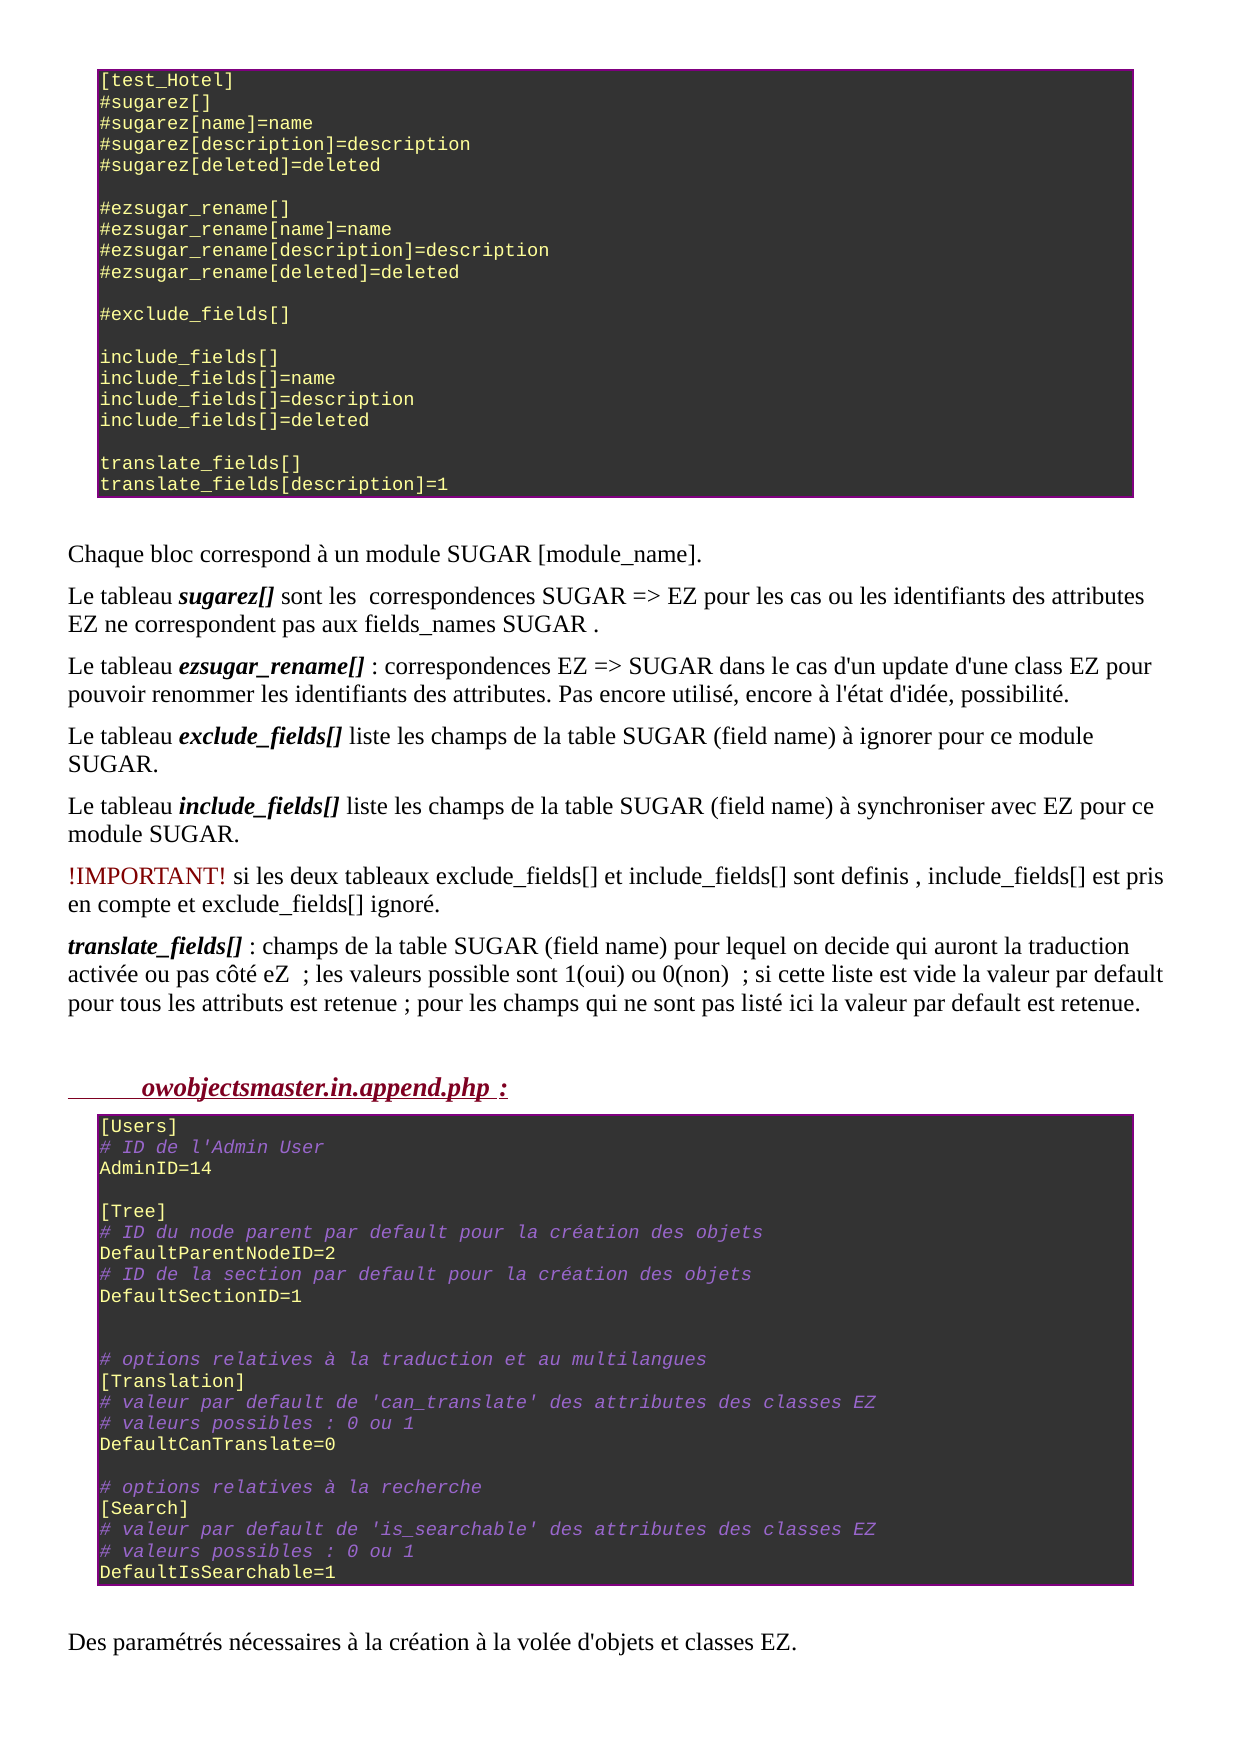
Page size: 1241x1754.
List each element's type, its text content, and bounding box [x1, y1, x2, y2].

text owobjectsmaster.in.append.php : [68, 1071, 1164, 1102]
text #sugarez[deleted]=deleted [99, 154, 1132, 175]
text # ID du node parent par default pour la création des objets [99, 1221, 1132, 1242]
text # options relatives à la recherche [99, 1476, 1132, 1497]
text translate_fields[description]=1 [99, 473, 1132, 496]
text include_fields[]=name [99, 367, 1132, 388]
text Chaque bloc correspond à un module SUGAR [module_name]. [68, 539, 1164, 568]
text translate_fields[] [99, 452, 1132, 473]
text [Translation] [99, 1369, 1132, 1391]
text include_fields[]=deleted [99, 409, 1132, 430]
text Le tableau include_fields[] liste les champs de la table SUGAR (field name) à synchroniser avec EZ pour ce module SUGAR. [68, 791, 1164, 848]
text #exclude_fields[] [99, 303, 1132, 324]
text #sugarez[] [99, 90, 1132, 112]
text Le tableau sugarez[] sont les correspondences SUGAR => EZ pour les cas ou les identifiants des attributes EZ ne correspondent pas aux fields_names SUGAR . [68, 581, 1164, 638]
text # options relatives à la traduction et au multilangues [99, 1348, 1132, 1369]
text #ezsugar_rename[name]=name [99, 218, 1132, 239]
text #sugarez[name]=name [99, 112, 1132, 133]
text [test_Hotel] [99, 71, 1132, 90]
text #ezsugar_rename[] [99, 197, 1132, 218]
text DefaultIsSearchable=1 [99, 1561, 1132, 1584]
text [Search] [99, 1497, 1132, 1518]
text DefaultParentNodeID=2 [99, 1242, 1132, 1263]
text # ID de l'Admin User [99, 1136, 1132, 1157]
text DefaultCanTranslate=0 [99, 1433, 1132, 1454]
text [Users] [99, 1116, 1132, 1136]
text # valeur par default de 'is_searchable' des attributes des classes EZ [99, 1518, 1132, 1539]
text Le tableau exclude_fields[] liste les champs de la table SUGAR (field name) à ignorer pour ce module SUGAR. [68, 721, 1164, 778]
text include_fields[]=description [99, 388, 1132, 409]
text #ezsugar_rename[deleted]=deleted [99, 260, 1132, 282]
text #ezsugar_rename[description]=description [99, 239, 1132, 260]
text AdminID=14 [99, 1157, 1132, 1178]
text # valeur par default de 'can_translate' des attributes des classes EZ [99, 1391, 1132, 1412]
text DefaultSectionID=1 [99, 1284, 1132, 1306]
text # valeurs possibles : 0 ou 1 [99, 1539, 1132, 1561]
text Le tableau ezsugar_rename[] : correspondences EZ => SUGAR dans le cas d'un update d'une class EZ pour pouvoir renommer les identifiants des attributes. Pas encore utilisé, encore à l'état d'idée, possibilité. [68, 651, 1164, 708]
text #sugarez[description]=description [99, 133, 1132, 154]
text Des paramétrés nécessaires à la création à la volée d'objets et classes EZ. [68, 1627, 1164, 1656]
text !IMPORTANT! si les deux tableaux exclude_fields[] et include_fields[] sont definis , include_fields[] est pris en compte et exclude_fields[] ignoré. [68, 861, 1164, 918]
text [Tree] [99, 1199, 1132, 1221]
text # ID de la section par default pour la création des objets [99, 1263, 1132, 1284]
text translate_fields[] : champs de la table SUGAR (field name) pour lequel on decide qui auront la traduction activée ou pas côté eZ ; les valeurs possible sont 1(oui) ou 0(non) ; si cette liste est vide la valeur par default pour tous les attributs est retenue ; pour les champs qui ne sont pas listé ici la valeur par default est retenue. [68, 931, 1164, 1017]
text # valeurs possibles : 0 ou 1 [99, 1412, 1132, 1433]
text include_fields[] [99, 345, 1132, 367]
